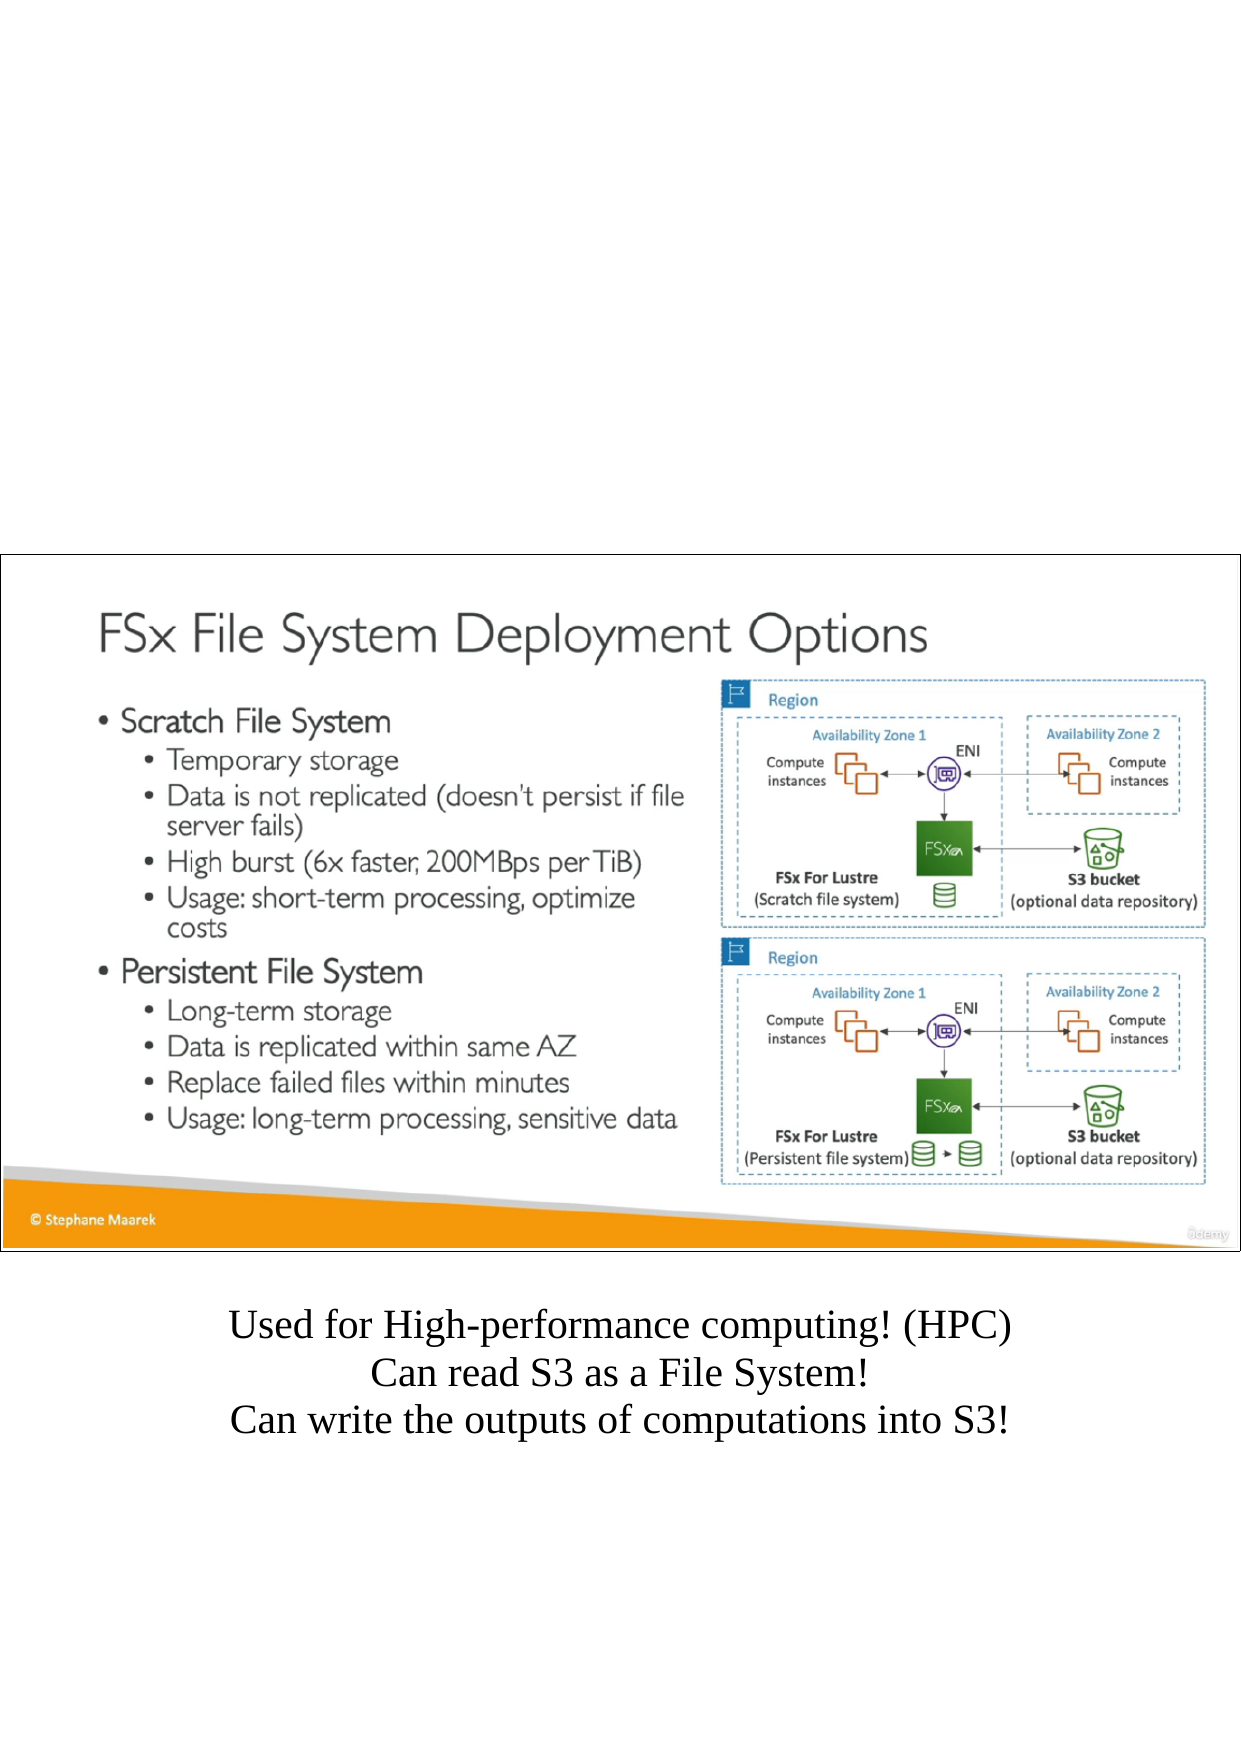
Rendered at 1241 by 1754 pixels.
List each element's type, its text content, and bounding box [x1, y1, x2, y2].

picture [3, 557, 1238, 1248]
text Used for High-performance computing! (HPC) [118, 1299, 1122, 1347]
text Can read S3 as a File System! [118, 1347, 1122, 1395]
text Can write the outputs of computations into S3! [118, 1395, 1122, 1443]
